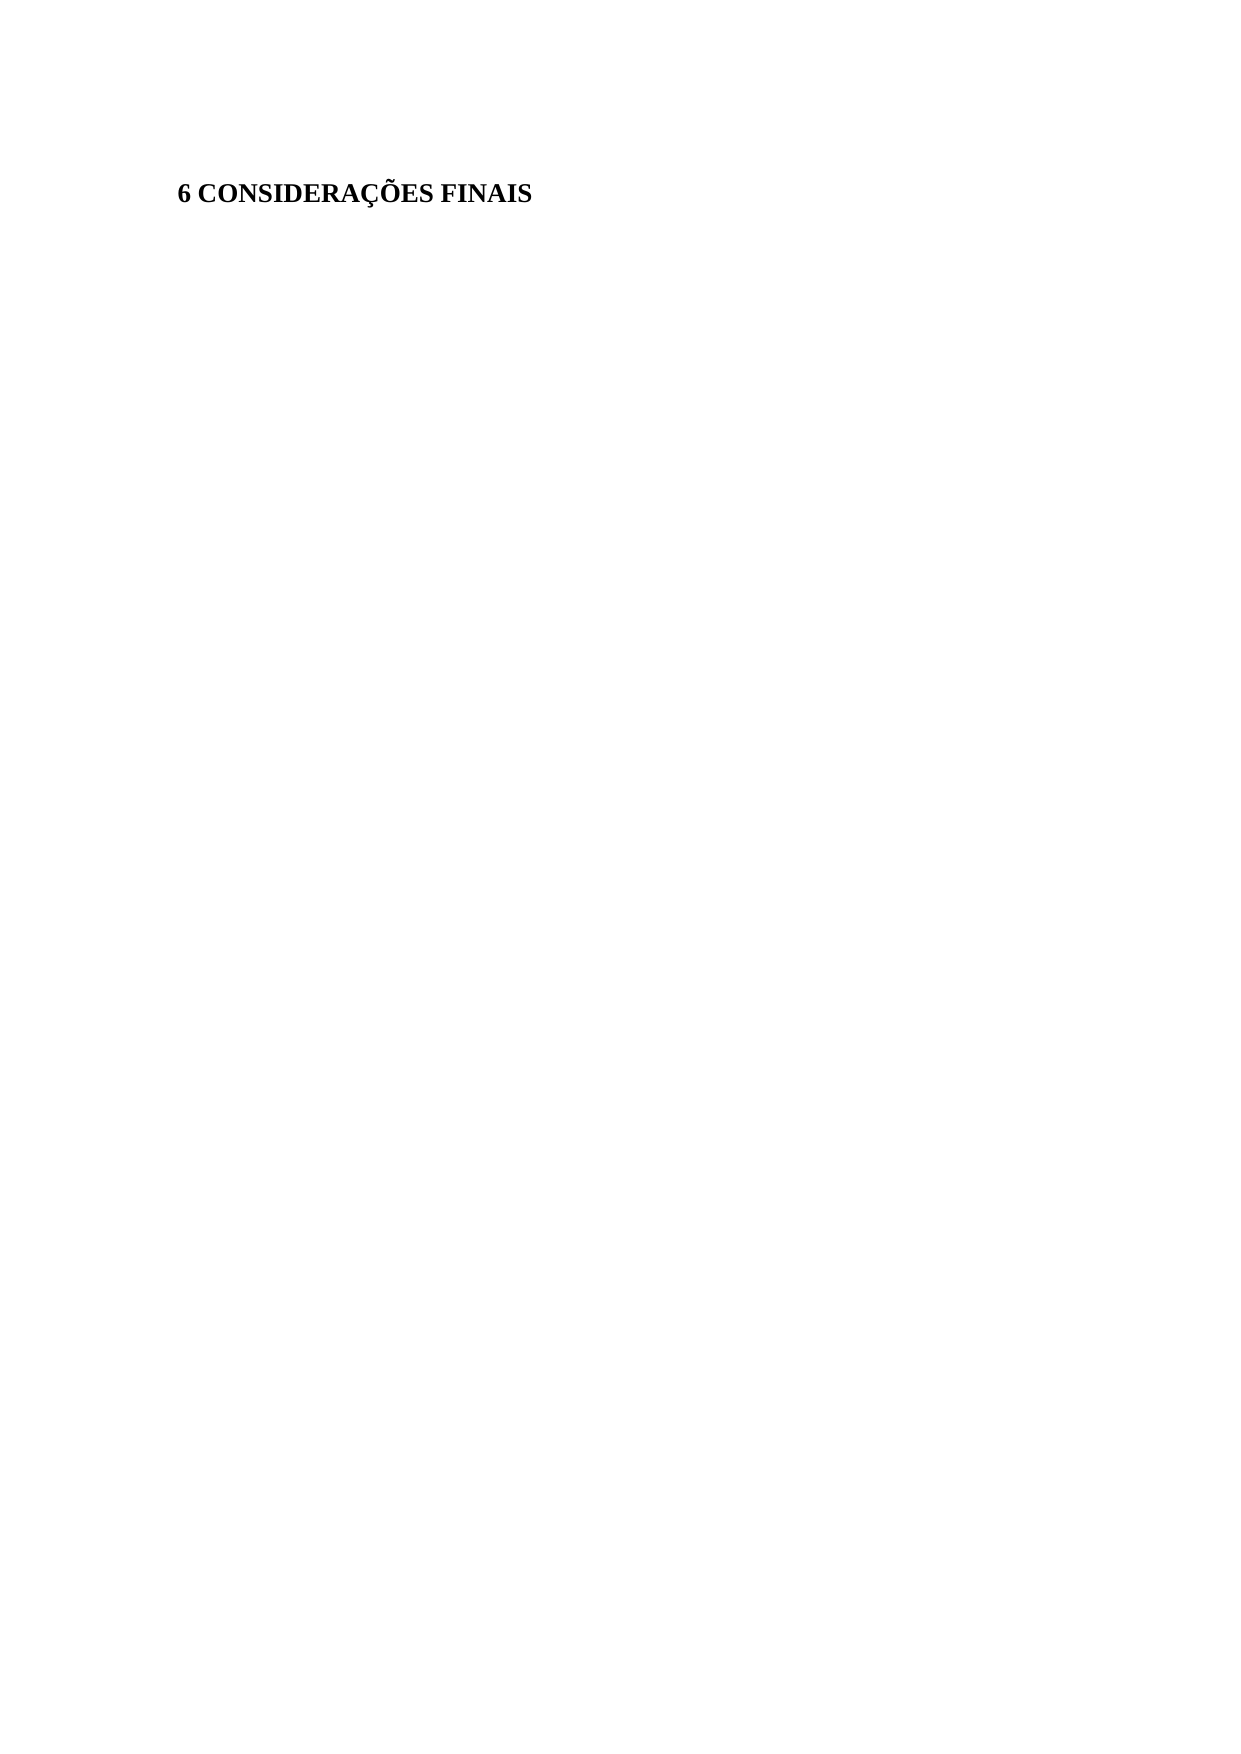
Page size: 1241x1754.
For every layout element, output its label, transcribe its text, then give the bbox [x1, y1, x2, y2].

subtitle 6 Considerações finais [177, 177, 1122, 208]
